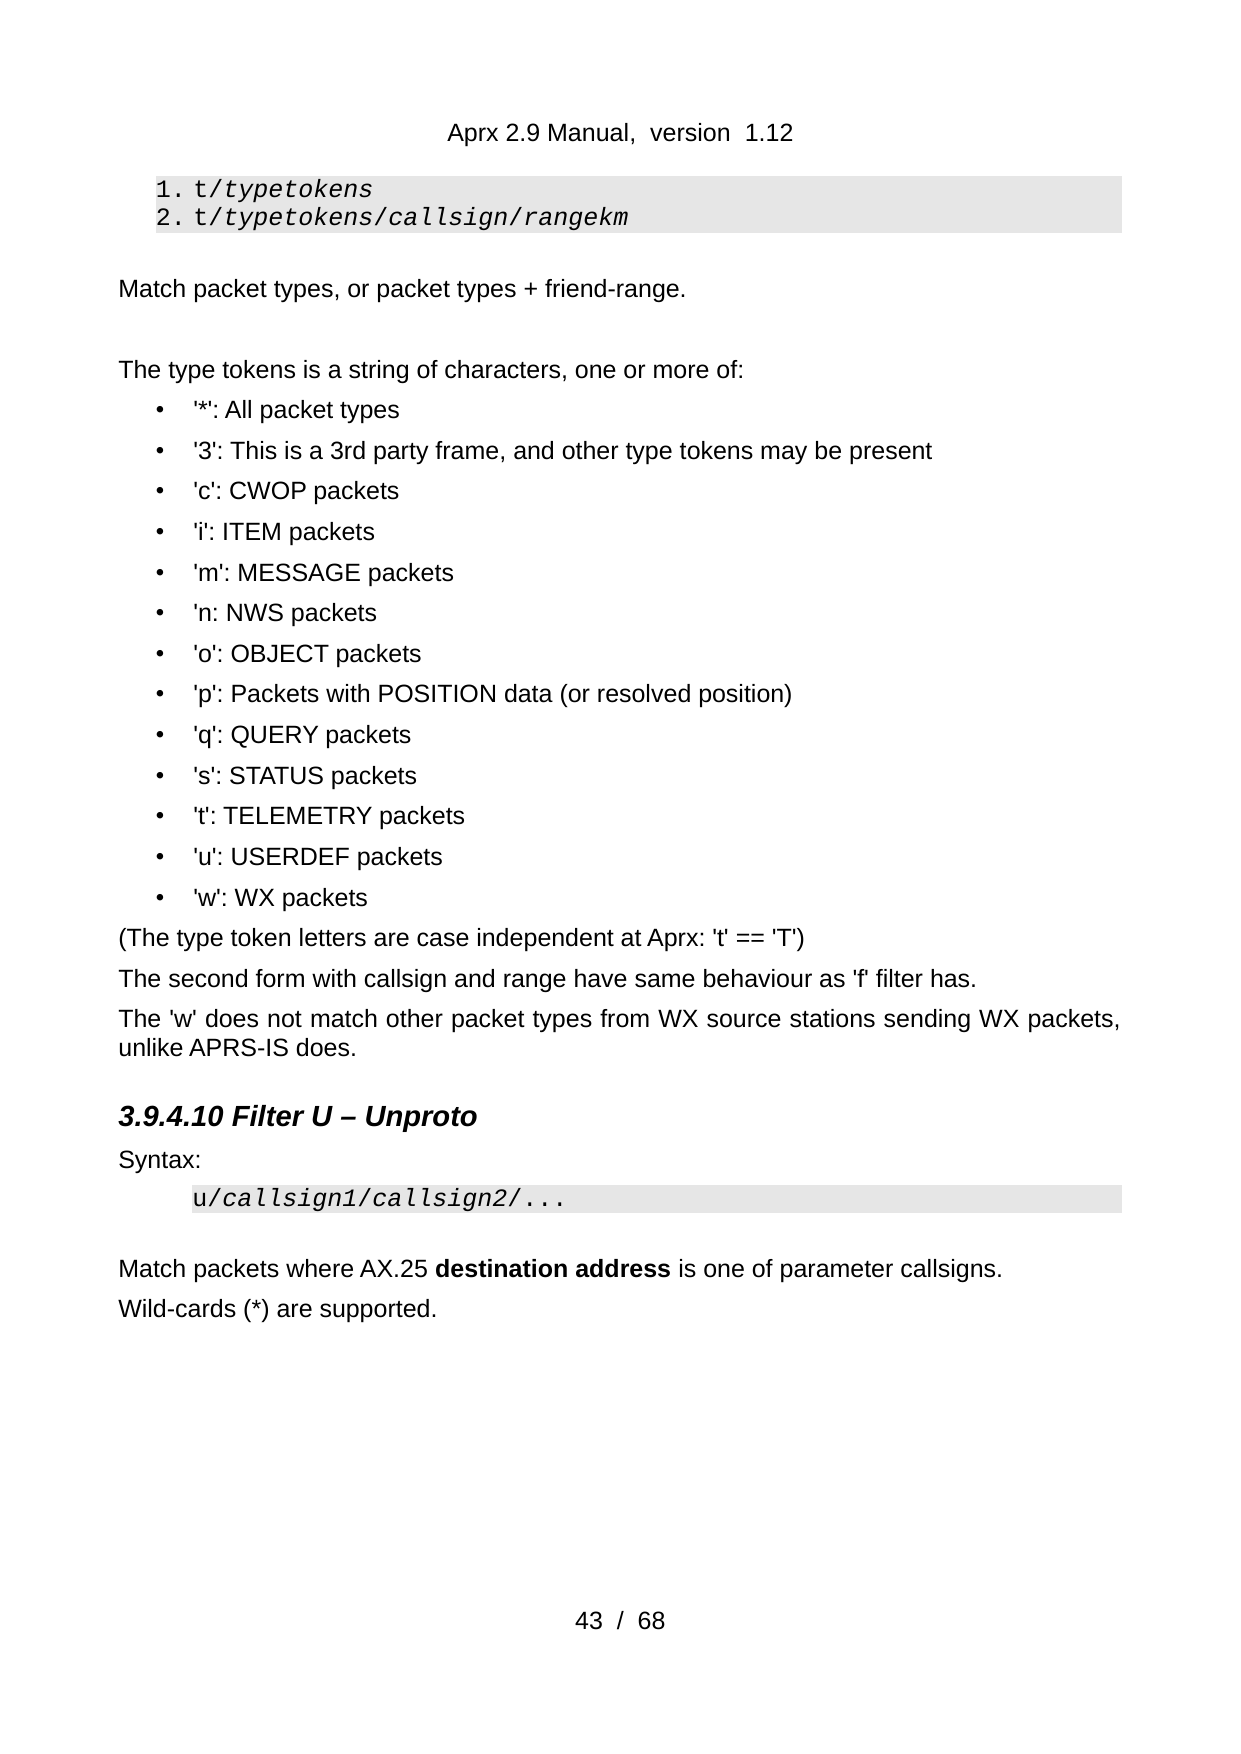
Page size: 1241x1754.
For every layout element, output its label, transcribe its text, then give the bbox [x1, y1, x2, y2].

list '3': This is a 3rd party frame, and other type tokens may be present [156, 436, 1122, 464]
text Match packet types, or packet types + friend-range. [118, 273, 1122, 302]
list t/typetokens/callsign/rangekm [156, 205, 1122, 233]
text Match packets where AX.25 destination address is one of parameter callsigns. [118, 1254, 1122, 1283]
list '*': All packet types [156, 395, 1122, 424]
list 'o': OBJECT packets [156, 639, 1122, 668]
list 'c': CWOP packets [156, 476, 1122, 505]
list 's': STATUS packets [156, 761, 1122, 789]
list 't': TELEMETRY packets [156, 801, 1122, 830]
text Syntax: [118, 1144, 1122, 1173]
text (The type token letters are case independent at Aprx: 't' == 'T') [118, 923, 1122, 952]
list 'q': QUERY packets [156, 720, 1122, 749]
list 'p': Packets with POSITION data (or resolved position) [156, 679, 1122, 708]
text The type tokens is a string of characters, one or more of: [118, 354, 1122, 383]
text u/callsign1/callsign2/... [192, 1185, 1122, 1213]
list t/typetokens [156, 176, 1122, 205]
list 'n: NWS packets [156, 598, 1122, 627]
list 'i': ITEM packets [156, 517, 1122, 546]
list 'w': WX packets [156, 883, 1122, 911]
subtitle Filter U – Unproto [118, 1098, 1122, 1132]
list 'u': USERDEF packets [156, 842, 1122, 871]
text The 'w' does not match other packet types from WX source stations sending WX packets, unlike APRS-IS does. [118, 1004, 1122, 1062]
list 'm': MESSAGE packets [156, 558, 1122, 586]
text The second form with callsign and range have same behaviour as 'f' filter has. [118, 964, 1122, 992]
text Wild-cards (*) are supported. [118, 1294, 1122, 1323]
